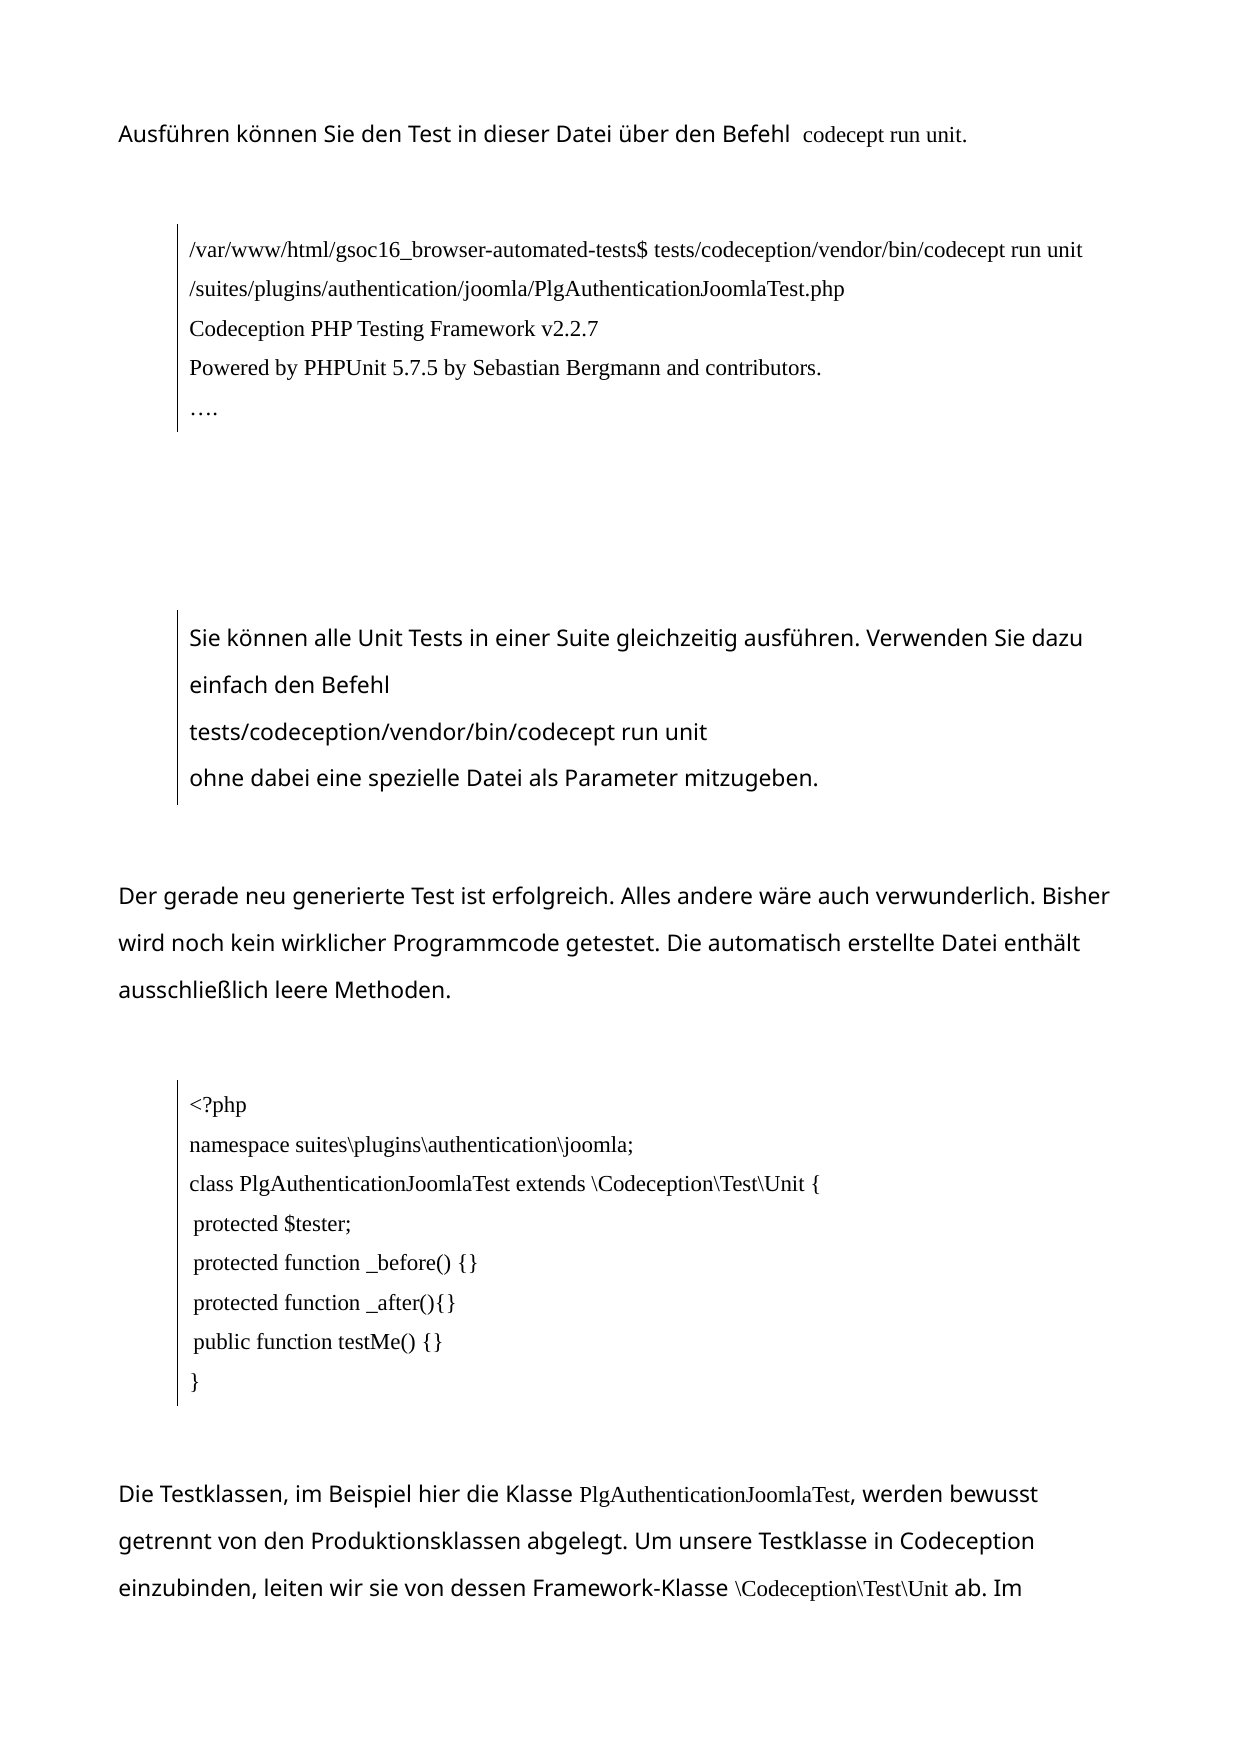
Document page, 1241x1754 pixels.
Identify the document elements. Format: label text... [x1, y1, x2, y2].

text /var/www/html/gsoc16_browser-automated-tests$ tests/codeception/vendor/bin/codecept run unit /suites/plugins/authentication/joomla/PlgAuthenticationJoomlaTest.php Codeception PHP Testing Framework v2.2.7 Powered by PHPUnit 5.7.5 by Sebastian Bergmann and contributors. …. [178, 224, 1122, 432]
text Der gerade neu generierte Test ist erfolgreich. Alles andere wäre auch verwunderlich. Bisher wird noch kein wirklicher Programmcode getestet. Die automatisch erstellte Datei enthält ausschließlich leere Methoden. [118, 880, 1122, 1005]
text Ausführen können Sie den Test in dieser Datei über den Befehl codecept run unit. [118, 118, 1122, 149]
text Die Testklassen, im Beispiel hier die Klasse PlgAuthenticationJoomlaTest, werden bewusst getrennt von den Produktionsklassen abgelegt. Um unsere Testklasse in Codeception einzubinden, leiten wir sie von dessen Framework-Klasse \Codeception\Test\Unit ab. Im [118, 1478, 1122, 1603]
text <?php namespace suites\plugins\authentication\joomla; class PlgAuthenticationJoomlaTest extends \Codeception\Test\Unit { protected $tester; protected function _before() {} protected function _after(){} public function testMe() {} } [178, 1080, 1122, 1406]
text Sie können alle Unit Tests in einer Suite gleichzeitig ausführen. Verwenden Sie dazu einfach den Befehl tests/codeception/vendor/bin/codecept run unit ohne dabei eine spezielle Datei als Parameter mitzugeben. [178, 610, 1122, 805]
